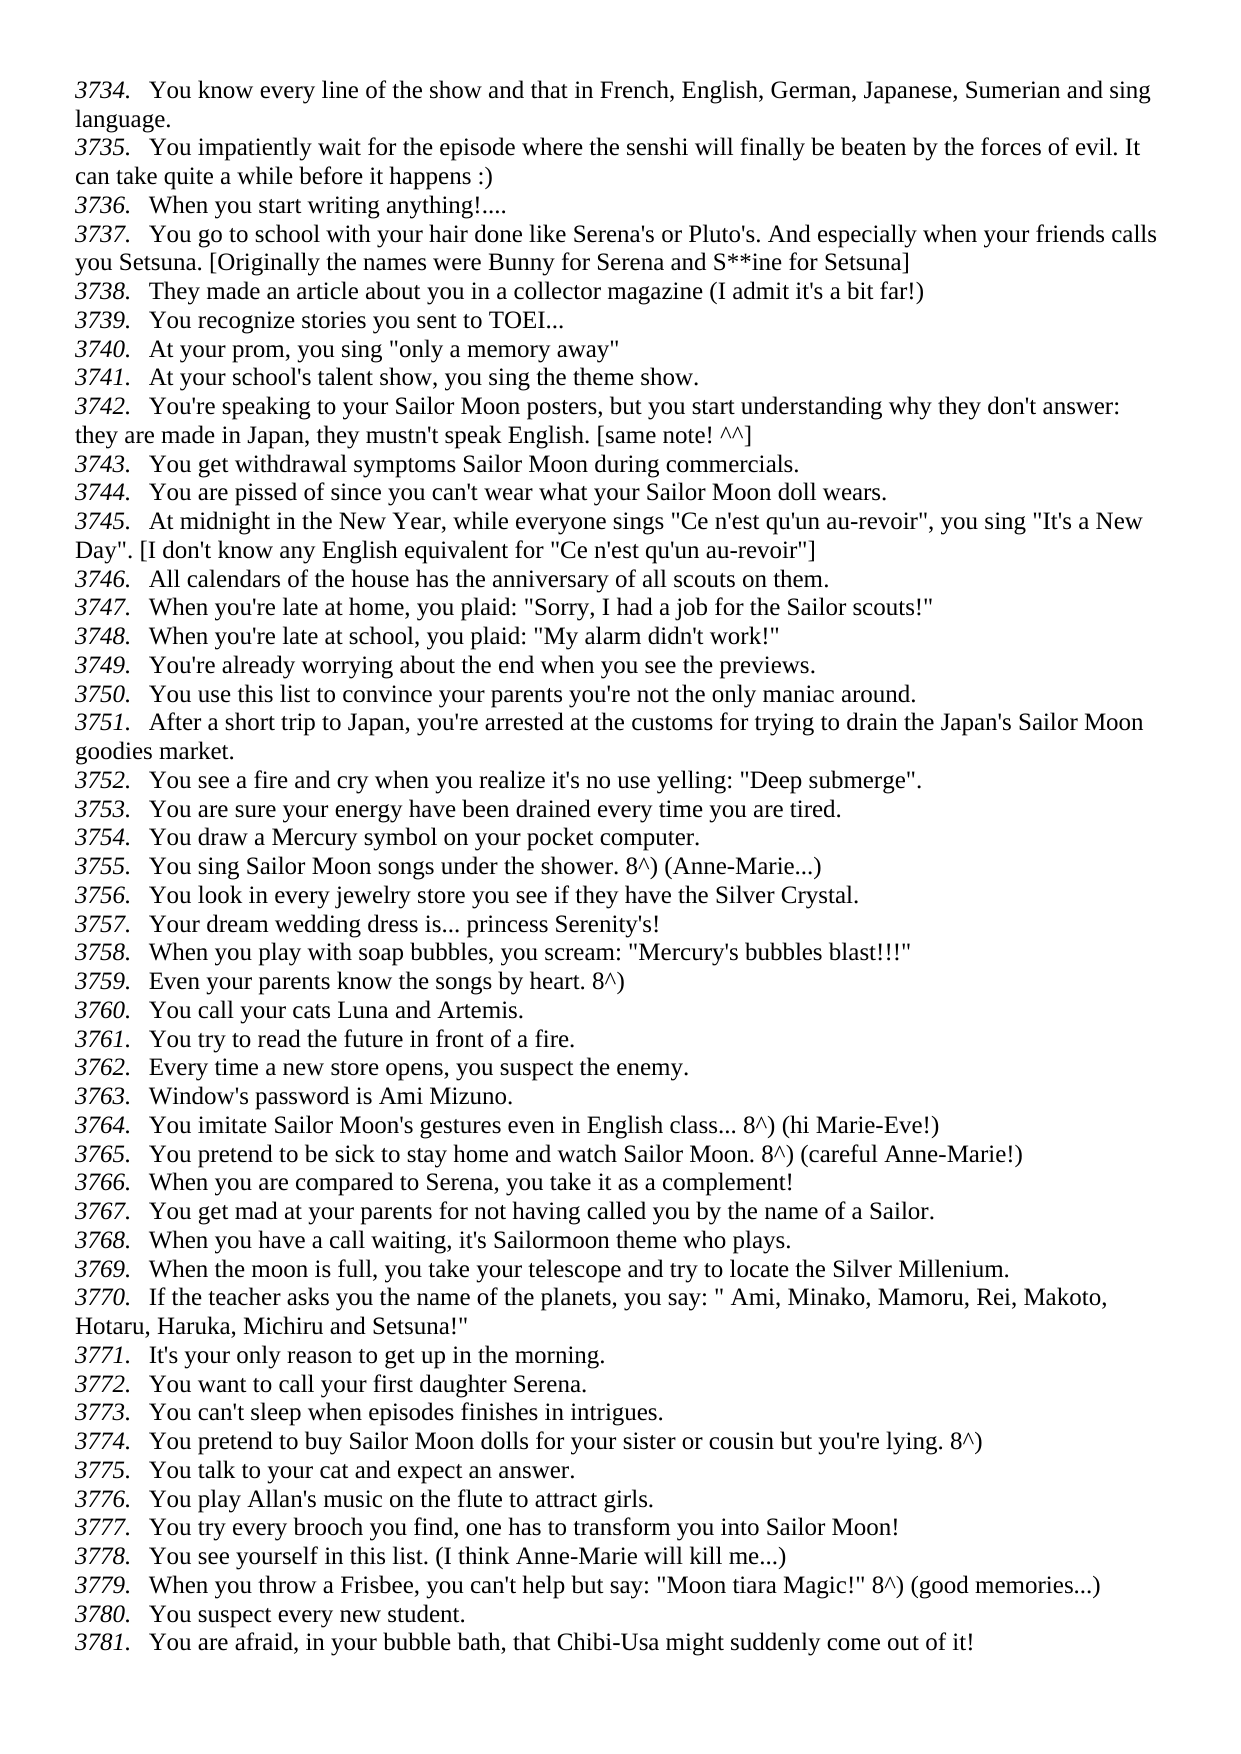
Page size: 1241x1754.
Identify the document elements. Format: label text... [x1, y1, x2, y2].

list You play Allan's music on the flute to attract girls. [75, 1484, 1165, 1512]
list You talk to your cat and expect an answer. [75, 1455, 1165, 1484]
list You try to read the future in front of a fire. [75, 1024, 1165, 1052]
list You are pissed of since you can't wear what your Sailor Moon doll wears. [75, 477, 1165, 506]
list If the teacher asks you the name of the planets, you say: " Ami, Minako, Mamoru, Rei, Makoto, Hotaru, Haruka, Michiru and Setsuna!" [75, 1282, 1165, 1340]
list You imitate Sailor Moon's gestures even in English class... 8^) (hi Marie-Eve!) [75, 1110, 1165, 1139]
list You are afraid, in your bubble bath, that Chibi-Usa might suddenly come out of it! [75, 1627, 1165, 1656]
list You try every brooch you find, one has to transform you into Sailor Moon! [75, 1512, 1165, 1541]
list Window's password is Ami Mizuno. [75, 1081, 1165, 1110]
list You draw a Mercury symbol on your pocket computer. [75, 822, 1165, 851]
list It's your only reason to get up in the morning. [75, 1340, 1165, 1369]
list You pretend to buy Sailor Moon dolls for your sister or cousin but you're lying. 8^) [75, 1426, 1165, 1455]
list They made an article about you in a collector magazine (I admit it's a bit far!) [75, 276, 1165, 305]
list You are sure your energy have been drained every time you are tired. [75, 794, 1165, 822]
list When you have a call waiting, it's Sailormoon theme who plays. [75, 1225, 1165, 1254]
list You know every line of the show and that in French, English, German, Japanese, Sumerian and sing language. [75, 75, 1165, 132]
list You impatiently wait for the episode where the senshi will finally be beaten by the forces of evil. It can take quite a while before it happens :) [75, 132, 1165, 190]
list You pretend to be sick to stay home and watch Sailor Moon. 8^) (careful Anne-Marie!) [75, 1139, 1165, 1167]
list Your dream wedding dress is... princess Serenity's! [75, 909, 1165, 937]
list You're speaking to your Sailor Moon posters, but you start understanding why they don't answer: they are made in Japan, they mustn't speak English. [same note! ^^] [75, 391, 1165, 449]
list You see yourself in this list. (I think Anne-Marie will kill me...) [75, 1541, 1165, 1570]
list All calendars of the house has the anniversary of all scouts on them. [75, 564, 1165, 592]
list You see a fire and cry when you realize it's no use yelling: "Deep submerge". [75, 765, 1165, 794]
list You suspect every new student. [75, 1599, 1165, 1627]
list You recognize stories you sent to TOEI... [75, 305, 1165, 334]
list At midnight in the New Year, while everyone sings "Ce n'est qu'un au-revoir", you sing "It's a New Day". [I don't know any English equivalent for "Ce n'est qu'un au-revoir"] [75, 506, 1165, 564]
list You use this list to convince your parents you're not the only maniac around. [75, 679, 1165, 707]
list After a short trip to Japan, you're arrested at the customs for trying to drain the Japan's Sailor Moon goodies market. [75, 707, 1165, 765]
list At your school's talent show, you sing the theme show. [75, 362, 1165, 391]
list When you're late at school, you plaid: "My alarm didn't work!" [75, 621, 1165, 650]
list Every time a new store opens, you suspect the enemy. [75, 1052, 1165, 1081]
list You look in every jewelry store you see if they have the Silver Crystal. [75, 880, 1165, 909]
list When you're late at home, you plaid: "Sorry, I had a job for the Sailor scouts!" [75, 592, 1165, 621]
list You call your cats Luna and Artemis. [75, 995, 1165, 1024]
list When the moon is full, you take your telescope and try to locate the Silver Millenium. [75, 1254, 1165, 1282]
list When you throw a Frisbee, you can't help but say: "Moon tiara Magic!" 8^) (good memories...) [75, 1570, 1165, 1599]
list You get withdrawal symptoms Sailor Moon during commercials. [75, 449, 1165, 477]
list You go to school with your hair done like Serena's or Pluto's. And especially when your friends calls you Setsuna. [Originally the names were Bunny for Serena and S**ine for Setsuna] [75, 219, 1165, 276]
list When you start writing anything!.... [75, 190, 1165, 219]
list You sing Sailor Moon songs under the shower. 8^) (Anne-Marie...) [75, 851, 1165, 880]
list You want to call your first daughter Serena. [75, 1369, 1165, 1397]
list When you play with soap bubbles, you scream: "Mercury's bubbles blast!!!" [75, 937, 1165, 966]
list You're already worrying about the end when you see the previews. [75, 650, 1165, 679]
list At your prom, you sing "only a memory away" [75, 334, 1165, 362]
list When you are compared to Serena, you take it as a complement! [75, 1167, 1165, 1196]
list You get mad at your parents for not having called you by the name of a Sailor. [75, 1196, 1165, 1225]
list Even your parents know the songs by heart. 8^) [75, 966, 1165, 995]
list You can't sleep when episodes finishes in intrigues. [75, 1397, 1165, 1426]
